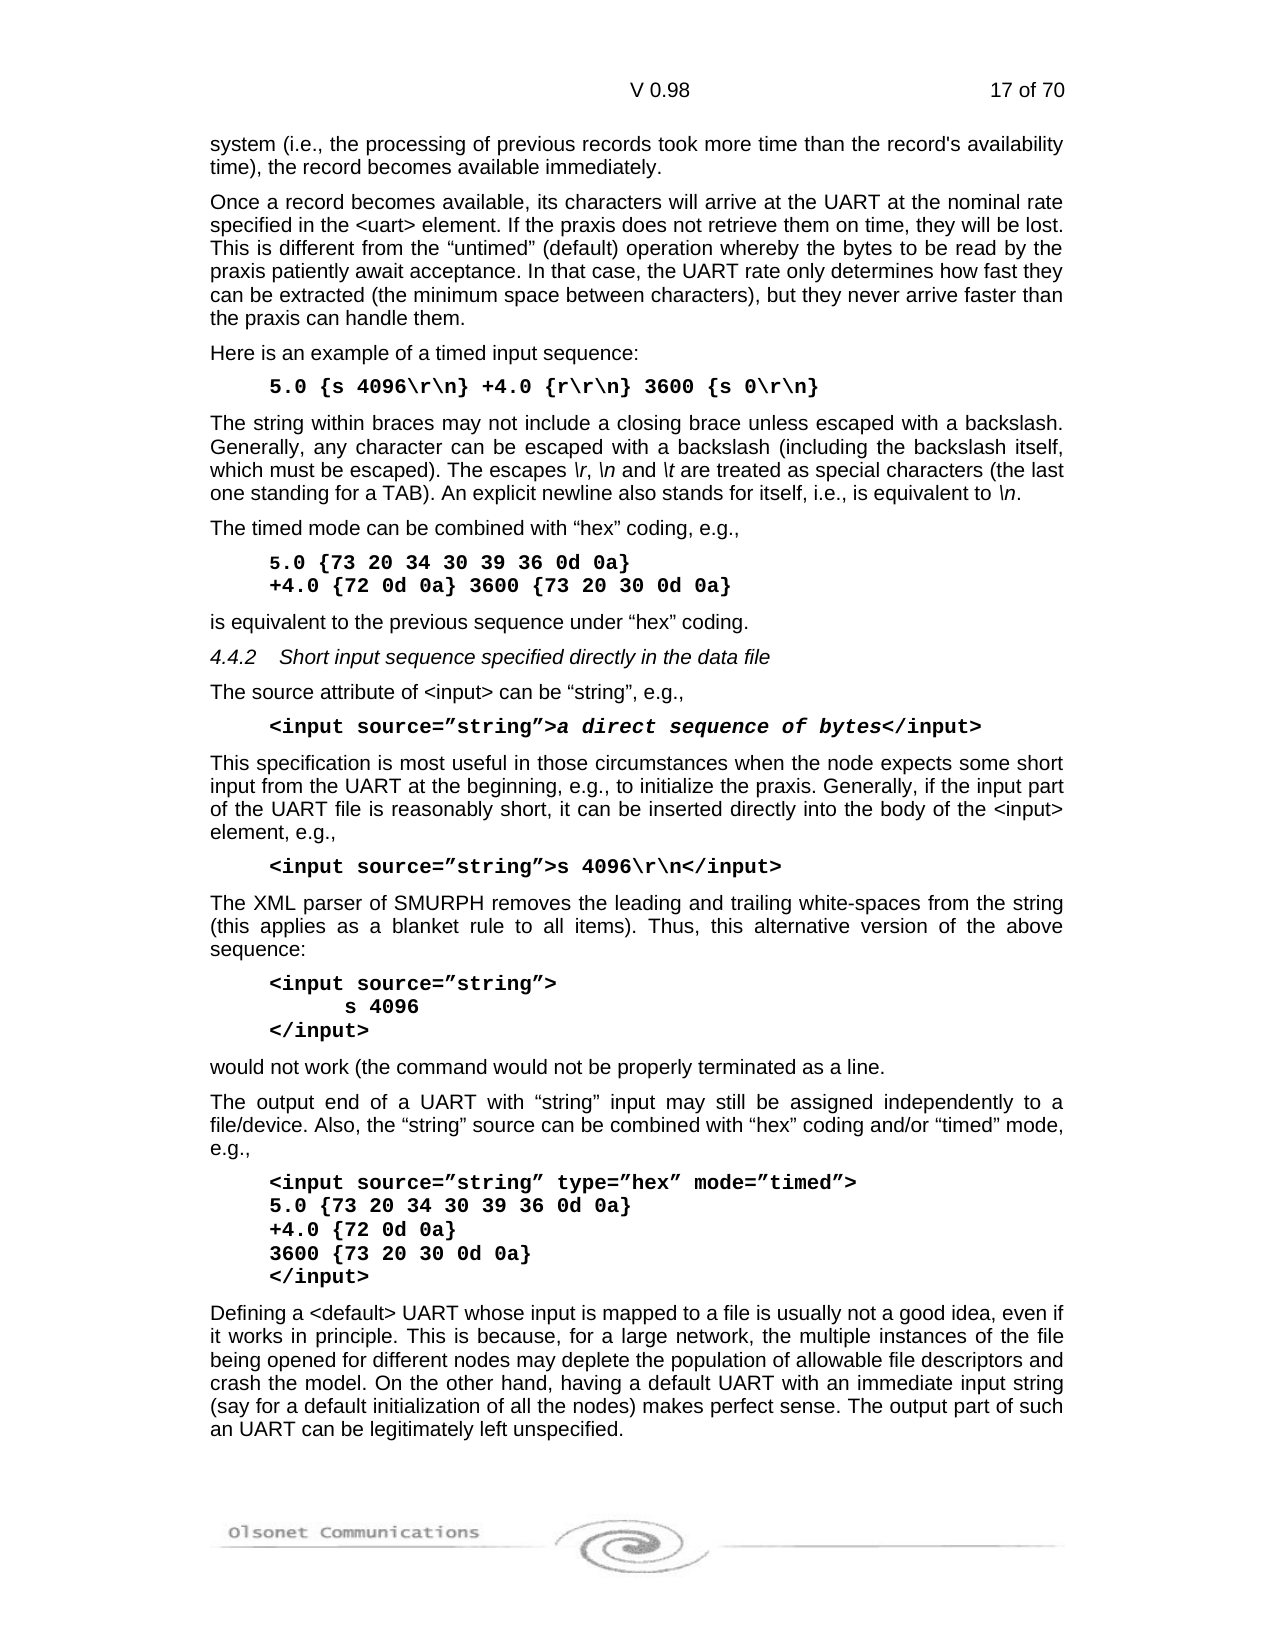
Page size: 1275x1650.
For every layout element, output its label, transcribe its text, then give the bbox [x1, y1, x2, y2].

text would not work (the command would not be properly terminated as a line. [210, 1055, 1065, 1079]
text <input source=”string”> [269, 973, 1065, 996]
text 5.0 {73 20 34 30 39 36 0d 0a} [269, 1196, 1065, 1219]
text The source attribute of <input> can be “string”, e.g., [210, 681, 1065, 704]
text </input> [269, 1266, 1065, 1290]
text The string within braces may not include a closing brace unless escaped with a backslash. Generally, any character can be escaped with a backslash (including the backslash itself, which must be escaped). The escapes \r, \n and \t are treated as special characters (the last one standing for a TAB). An explicit newline also stands for itself, i.e., is equivalent to \n. [210, 412, 1065, 505]
text The output end of a UART with “string” input may still be assigned independently to a file/device. Also, the “string” source can be combined with “hex” coding and/or “timed” mode, e.g., [210, 1090, 1065, 1160]
text 5.0 {s 4096\r\n} +4.0 {r\r\n} 3600 {s 0\r\n} [269, 377, 1065, 400]
text is equivalent to the previous sequence under “hex” coding. [210, 611, 1065, 634]
picture [210, 1504, 1065, 1596]
text <input source=”string”>a direct sequence of bytes</input> [269, 716, 1065, 739]
text </input> [269, 1020, 1065, 1044]
text 5.0 {73 20 34 30 39 36 0d 0a} [269, 552, 1065, 575]
text The XML parser of SMURPH removes the leading and trailing white-spaces from the string (this applies as a blanket rule to all items). Thus, this alternative version of the above sequence: [210, 891, 1065, 961]
text s 4096 [269, 996, 1065, 1020]
text +4.0 {72 0d 0a} [269, 1219, 1065, 1243]
text Defining a <default> UART whose input is mapped to a file is usually not a good idea, even if it works in principle. This is because, for a large network, the multiple instances of the file being opened for different nodes may deplete the population of allowable file descriptors and crash the model. On the other hand, having a default UART with an immediate input string (say for a default initialization of all the nodes) makes perfect sense. The output part of such an UART can be legitimately left unspecified. [210, 1302, 1065, 1441]
text 3600 {73 20 30 0d 0a} [269, 1243, 1065, 1266]
subtitle Short input sequence specified directly in the data file [210, 646, 1065, 669]
text system (i.e., the processing of previous records took more time than the record's availability time), the record becomes available immediately. [210, 132, 1065, 179]
text <input source=”string” type=”hex” mode=”timed”> [269, 1172, 1065, 1196]
text This specification is most useful in those circumstances when the node expects some short input from the UART at the beginning, e.g., to initialize the praxis. Generally, if the input part of the UART file is reasonably short, it can be inserted directly into the body of the <input> element, e.g., [210, 751, 1065, 844]
text Once a record becomes available, its characters will arrive at the UART at the nominal rate specified in the <uart> element. If the praxis does not retrieve them on time, they will be lost. This is different from the “untimed” (default) operation whereby the bytes to be read by the praxis patiently await acceptance. In that case, the UART rate only determines how fast they can be extracted (the minimum space between characters), but they never arrive faster than the praxis can handle them. [210, 190, 1065, 330]
text The timed mode can be combined with “hex” coding, e.g., [210, 517, 1065, 540]
text +4.0 {72 0d 0a} 3600 {73 20 30 0d 0a} [269, 575, 1065, 599]
text Here is an example of a timed input sequence: [210, 342, 1065, 365]
text <input source=”string”>s 4096\r\n</input> [269, 856, 1065, 879]
